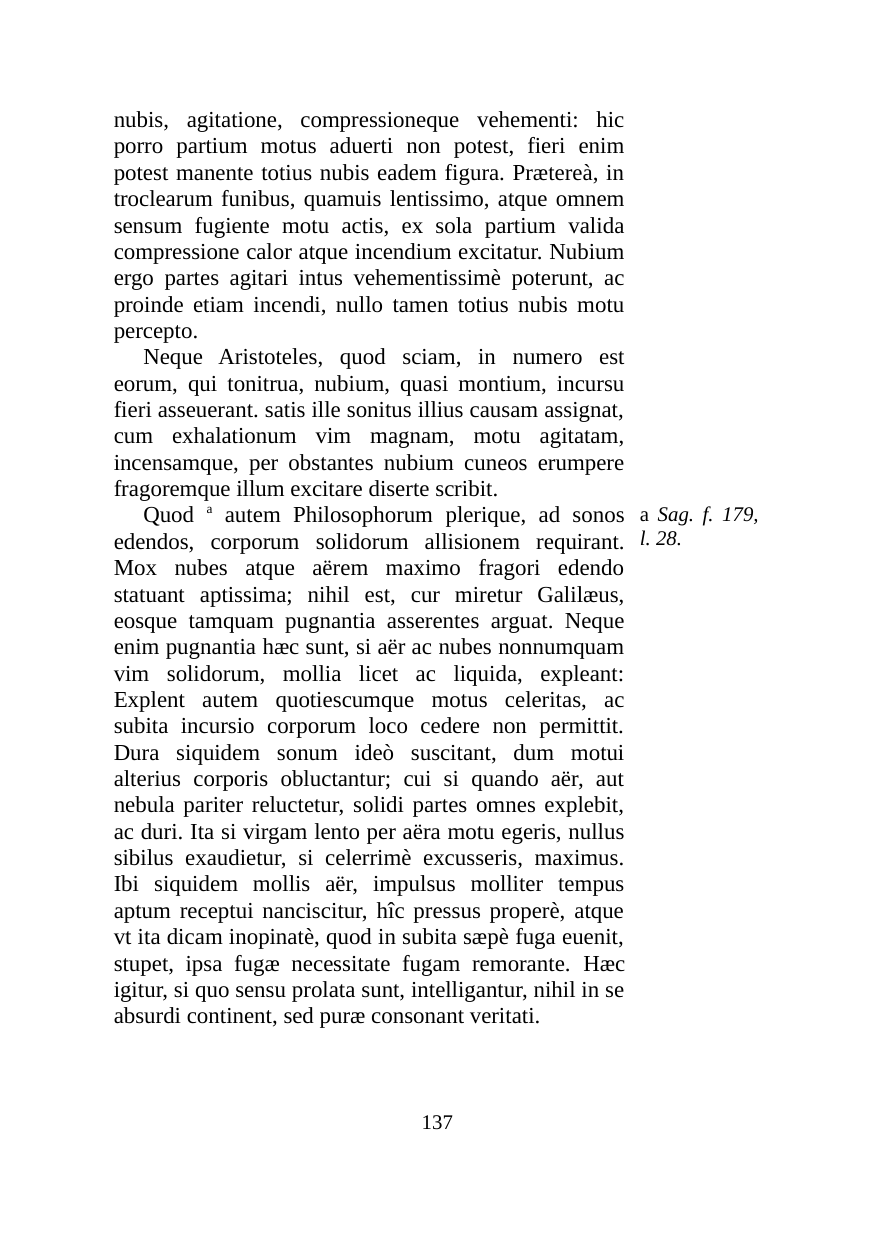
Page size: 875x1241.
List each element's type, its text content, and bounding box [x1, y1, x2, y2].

table_header [632, 106, 768, 343]
table_cell a Sag. f. 179, l. 28. [632, 502, 768, 1029]
table_cell [632, 344, 768, 502]
